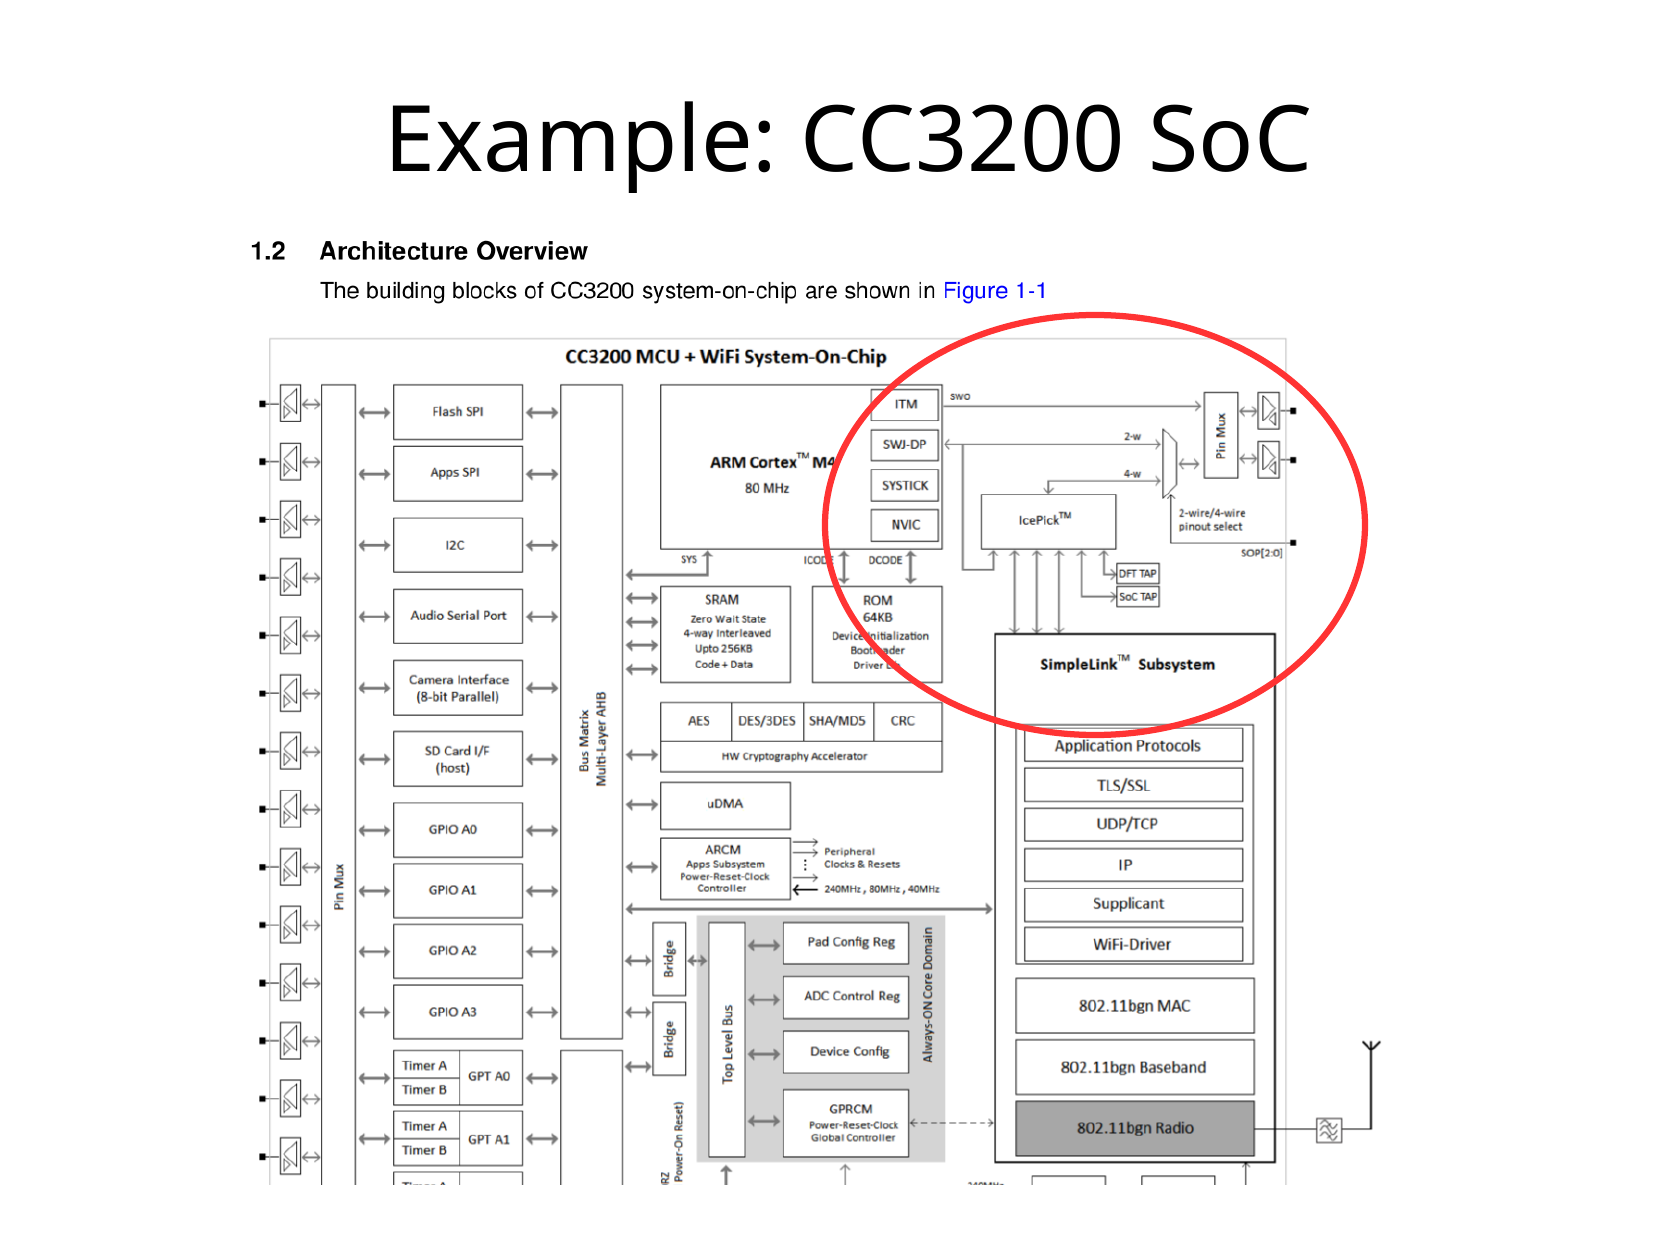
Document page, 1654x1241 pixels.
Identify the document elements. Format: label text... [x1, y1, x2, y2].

title Example: CC3200 SoC [105, 32, 1594, 241]
picture [235, 235, 1456, 1186]
